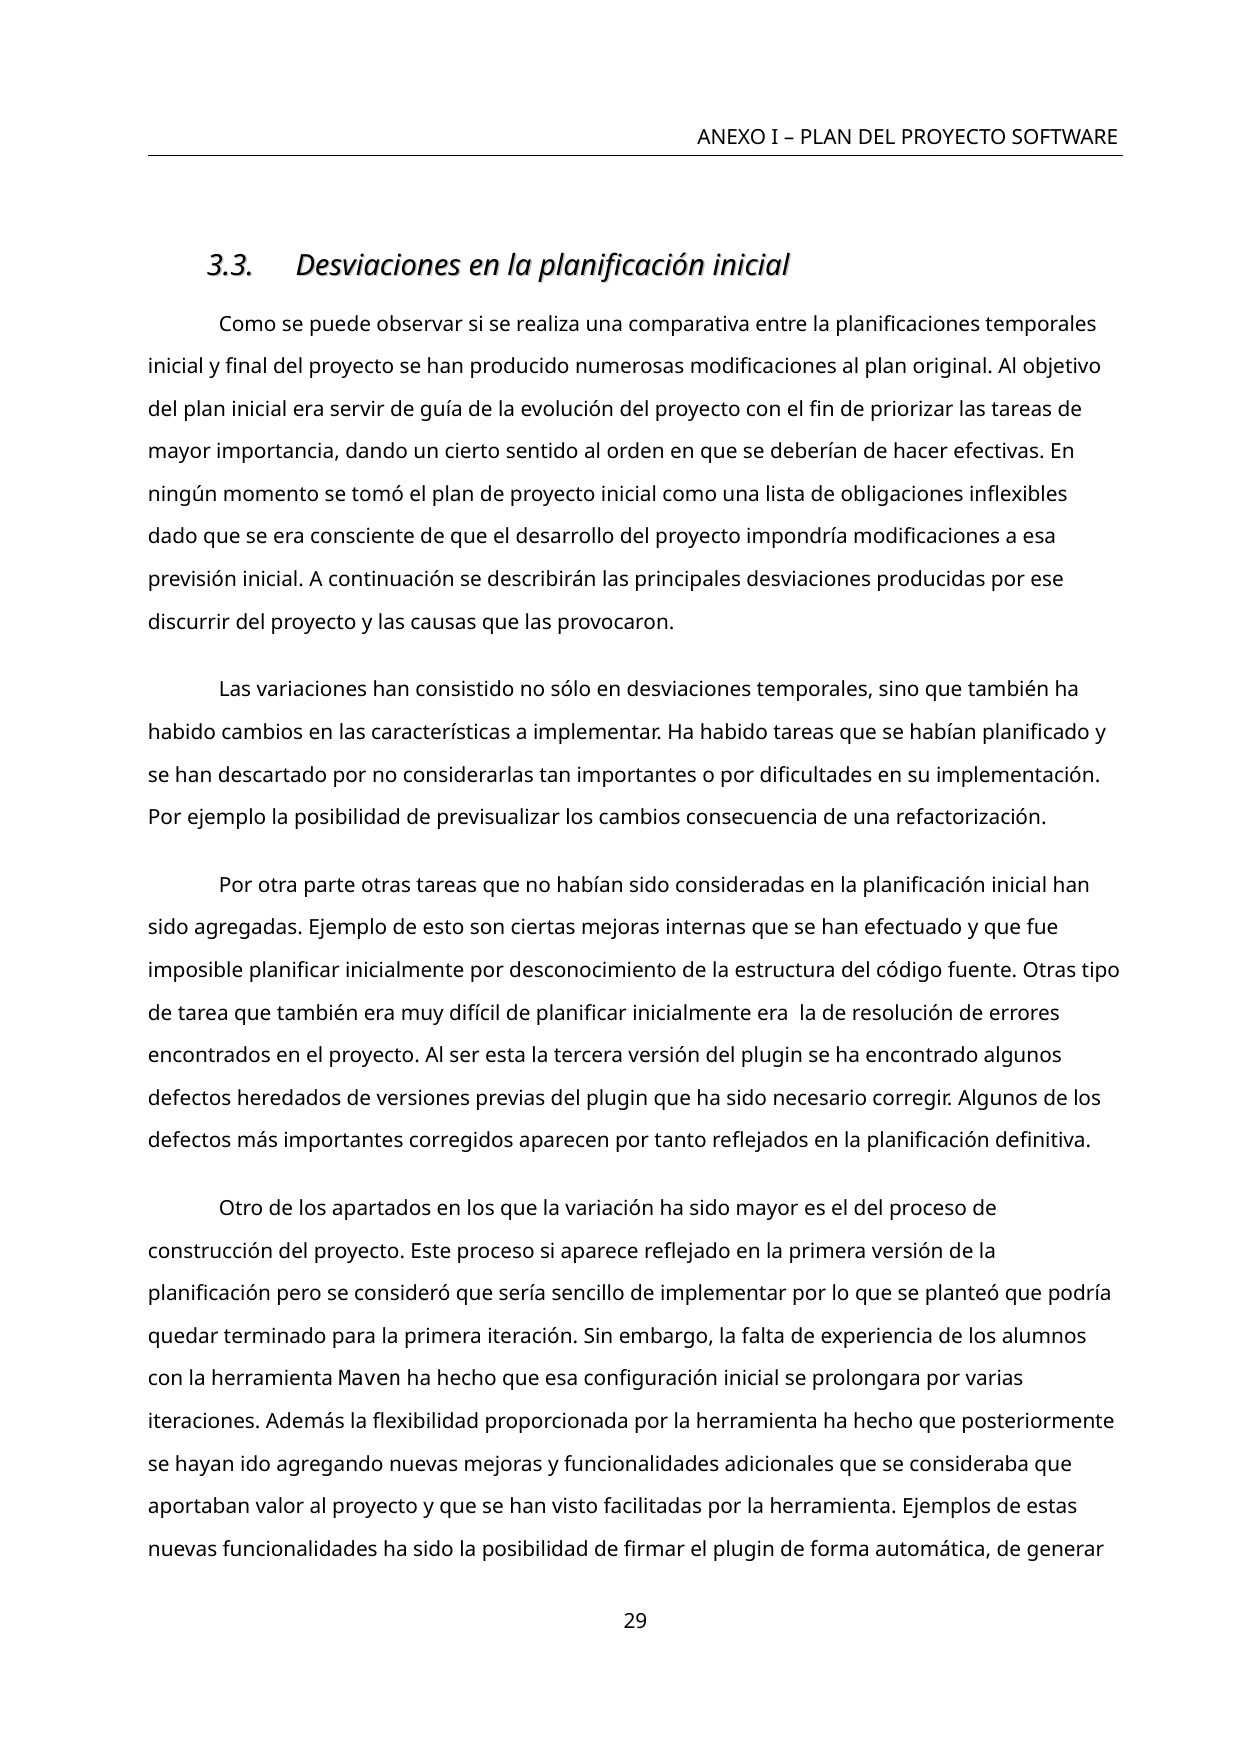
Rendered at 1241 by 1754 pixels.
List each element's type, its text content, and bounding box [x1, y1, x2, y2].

text Por otra parte otras tareas que no habían sido consideradas en la planificación inicial han sido agregadas. Ejemplo de esto son ciertas mejoras internas que se han efectuado y que fue imposible planificar inicialmente por desconocimiento de la estructura del código fuente. Otras tipo de tarea que también era muy difícil de planificar inicialmente era la de resolución de errores encontrados en el proyecto. Al ser esta la tercera versión del plugin se ha encontrado algunos defectos heredados de versiones previas del plugin que ha sido necesario corregir. Algunos de los defectos más importantes corregidos aparecen por tanto reflejados en la planificación definitiva. [148, 870, 1123, 1154]
text Las variaciones han consistido no sólo en desviaciones temporales, sino que también ha habido cambios en las características a implementar. Ha habido tareas que se habían planificado y se han descartado por no considerarlas tan importantes o por dificultades en su implementación. Por ejemplo la posibilidad de previsualizar los cambios consecuencia de una refactorización. [148, 674, 1123, 831]
subtitle Desviaciones en la planificación inicial [207, 244, 1123, 284]
text Otro de los apartados en los que la variación ha sido mayor es el del proceso de construcción del proyecto. Este proceso si aparece reflejado en la primera versión de la planificación pero se consideró que sería sencillo de implementar por lo que se planteó que podría quedar terminado para la primera iteración. Sin embargo, la falta de experiencia de los alumnos con la herramienta Maven ha hecho que esa configuración inicial se prolongara por varias iteraciones. Además la flexibilidad proporcionada por la herramienta ha hecho que posteriormente se hayan ido agregando nuevas mejoras y funcionalidades adicionales que se consideraba que aportaban valor al proyecto y que se han visto facilitadas por la herramienta. Ejemplos de estas nuevas funcionalidades ha sido la posibilidad de firmar el plugin de forma automática, de generar [148, 1193, 1123, 1562]
text Como se puede observar si se realiza una comparativa entre la planificaciones temporales inicial y final del proyecto se han producido numerosas modificaciones al plan original. Al objetivo del plan inicial era servir de guía de la evolución del proyecto con el fin de priorizar las tareas de mayor importancia, dando un cierto sentido al orden en que se deberían de hacer efectivas. En ningún momento se tomó el plan de proyecto inicial como una lista de obligaciones inflexibles dado que se era consciente de que el desarrollo del proyecto impondría modificaciones a esa previsión inicial. A continuación se describirán las principales desviaciones producidas por ese discurrir del proyecto y las causas que las provocaron. [148, 309, 1123, 635]
